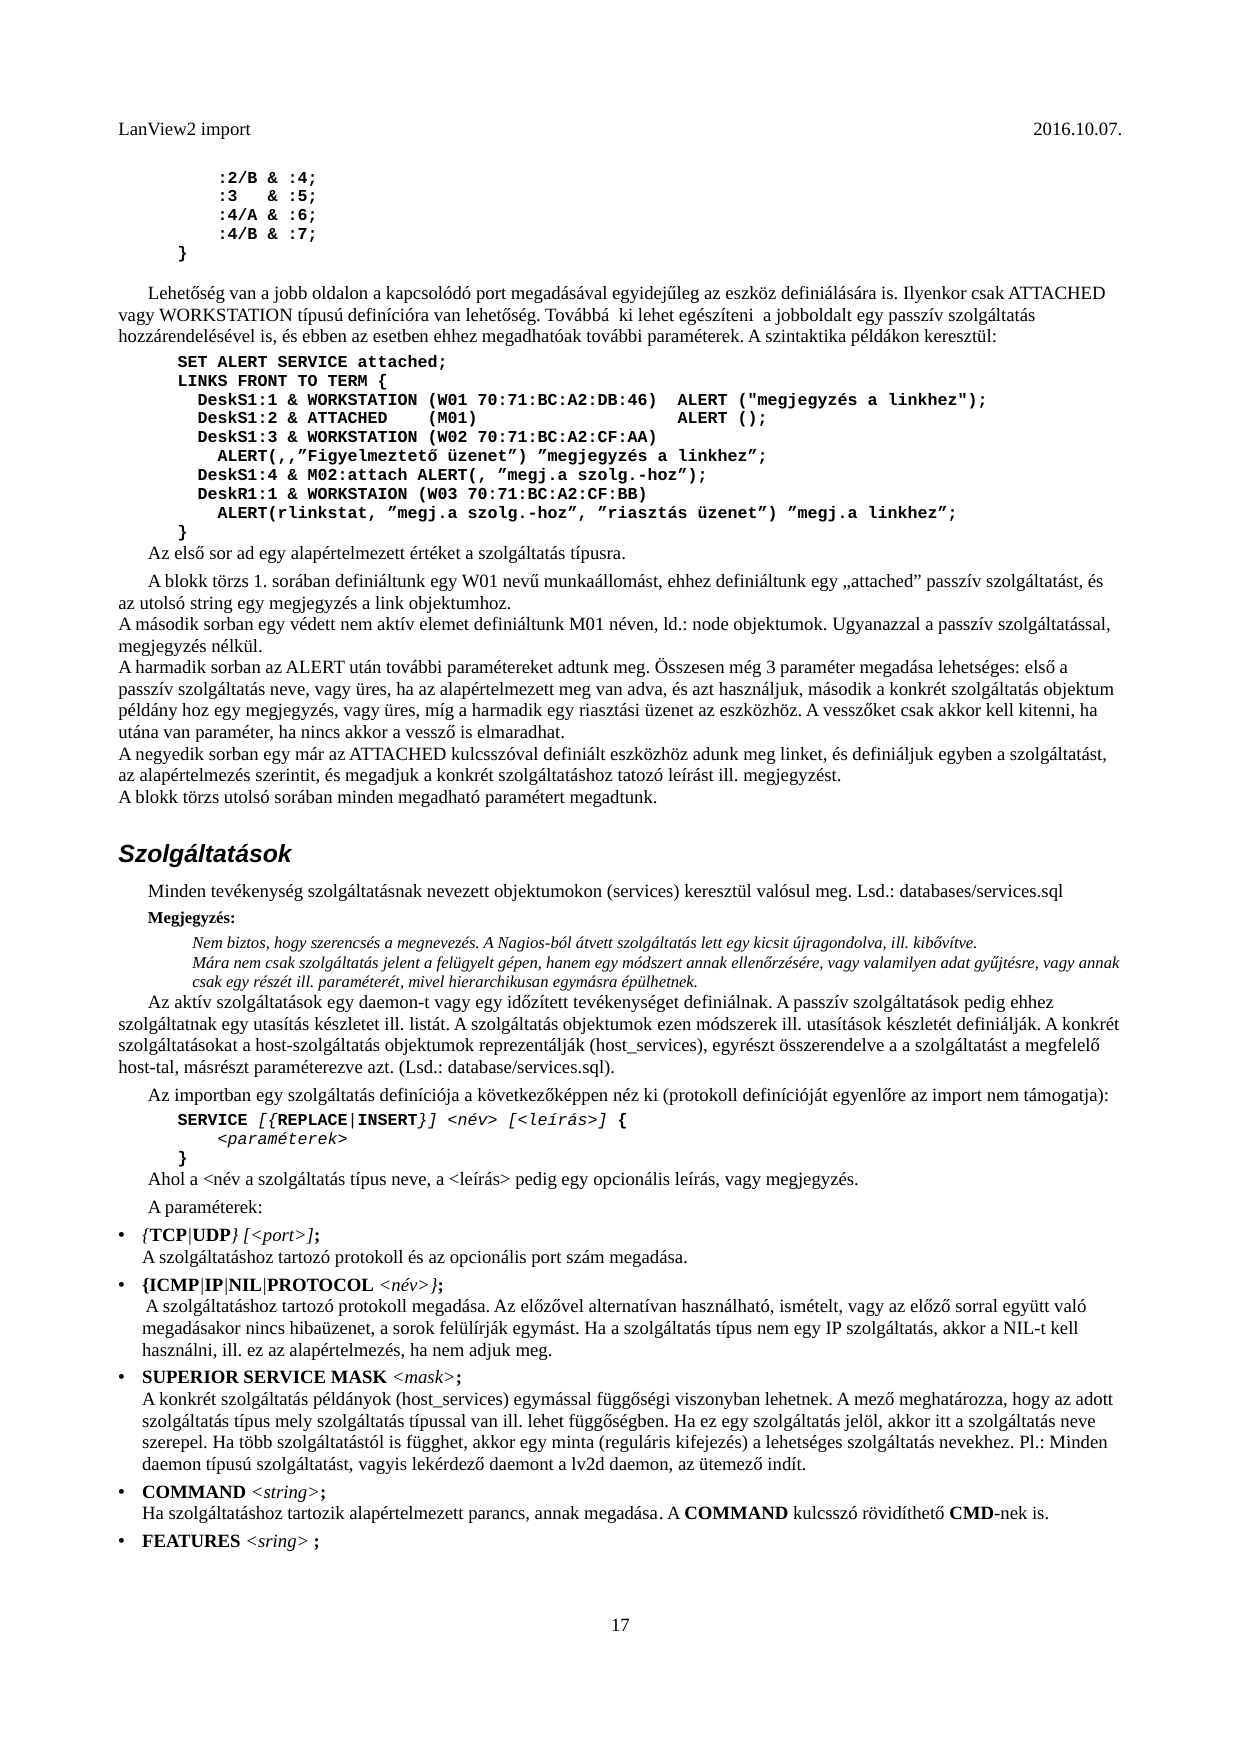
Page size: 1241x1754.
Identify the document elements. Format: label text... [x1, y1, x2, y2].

text Ahol a <név a szolgáltatás típus neve, a <leírás> pedig egy opcionális leírás, vagy megjegyzés. [118, 1168, 1122, 1190]
text Lehetőség van a jobb oldalon a kapcsolódó port megadásával egyidejűleg az eszköz definiálására is. Ilyenkor csak ATTACHED vagy WORKSTATION típusú definícióra van lehetőség. Továbbá ki lehet egészíteni a jobboldalt egy passzív szolgáltatás hozzárendelésével is, és ebben az esetben ehhez megadhatóak további paraméterek. A szintaktika példákon keresztül: [118, 282, 1122, 347]
text Megjegyzés: [118, 908, 1122, 927]
text ALERT(rlinkstat, ”megj.a szolg.-hoz”, ”riasztás üzenet”) ”megj.a linkhez”; [177, 504, 1122, 523]
text SERVICE [{REPLACE|INSERT}] <név> [<leírás>] { [177, 1112, 1122, 1130]
text :3 & :5; [177, 188, 1122, 207]
subtitle Szolgáltatások [118, 839, 1122, 867]
text Az első sor ad egy alapértelmezett értéket a szolgáltatás típusra. [118, 542, 1122, 563]
text A paraméterek: [118, 1196, 1122, 1218]
list SUPERIOR SERVICE MASK <mask>; A konkrét szolgáltatás példányok (host_services) egymással függőségi viszonyban lehetnek. A mező meghatározza, hogy az adott szolgáltatás típus mely szolgáltatás típussal van ill. lehet függőségben. Ha ez egy szolgáltatás jelöl, akkor itt a szolgáltatás neve szerepel. Ha több szolgáltatástól is függhet, akkor egy minta (reguláris kifejezés) a lehetséges szolgáltatás nevekhez. Pl.: Minden daemon típusú szolgáltatást, vagyis lekérdező daemont a lv2d daemon, az ütemező indít. [118, 1366, 1122, 1474]
text ALERT(,,”Figyelmeztető üzenet”) ”megjegyzés a linkhez”; [177, 448, 1122, 467]
text } [177, 523, 1122, 542]
list {ICMP|IP|NIL|PROTOCOL <név>}; A szolgáltatáshoz tartozó protokoll megadása. Az előzővel alternatívan használható, ismételt, vagy az előző sorral együtt való megadásakor nincs hibaüzenet, a sorok felülírják egymást. Ha a szolgáltatás típus nem egy IP szolgáltatás, akkor a NIL-t kell használni, ill. ez az alapértelmezés, ha nem adjuk meg. [118, 1274, 1122, 1360]
text :2/B & :4; [177, 169, 1122, 188]
text Az importban egy szolgáltatás definíciója a következőképpen néz ki (protokoll definícióját egyenlőre az import nem támogatja): [118, 1083, 1122, 1105]
text SET ALERT SERVICE attached; [177, 353, 1122, 372]
text } [177, 1149, 1122, 1168]
text :4/B & :7; [177, 226, 1122, 244]
text LINKS FRONT TO TERM { [177, 372, 1122, 391]
text } [177, 244, 1122, 263]
text DeskS1:3 & WORKSTATION (W02 70:71:BC:A2:CF:AA) [177, 429, 1122, 448]
list {TCP|UDP} [<port>]; A szolgáltatáshoz tartozó protokoll és az opcionális port szám megadása. [118, 1224, 1122, 1267]
text DeskS1:1 & WORKSTATION (W01 70:71:BC:A2:DB:46) ALERT ("megjegyzés a linkhez"); [177, 391, 1122, 410]
text Minden tevékenység szolgáltatásnak nevezett objektumokon (services) keresztül valósul meg. Lsd.: databases/services.sql [118, 880, 1122, 901]
text Nem biztos, hogy szerencsés a megnevezés. A Nagios-ból átvett szolgáltatás lett egy kicsit újragondolva, ill. kibővítve. [192, 933, 1122, 952]
text Az aktív szolgáltatások egy daemon-t vagy egy időzített tevékenységet definiálnak. A passzív szolgáltatások pedig ehhez szolgáltatnak egy utasítás készletet ill. listát. A szolgáltatás objektumok ezen módszerek ill. utasítások készletét definiálják. A konkrét szolgáltatásokat a host-szolgáltatás objektumok reprezentálják (host_services), egyrészt összerendelve a a szolgáltatást a megfelelő host-tal, másrészt paraméterezve azt. (Lsd.: database/services.sql). [118, 991, 1122, 1077]
text DeskR1:1 & WORKSTAION (W03 70:71:BC:A2:CF:BB) [177, 485, 1122, 504]
text DeskS1:2 & ATTACHED (M01) ALERT (); [177, 410, 1122, 429]
list COMMAND <string>; Ha szolgáltatáshoz tartozik alapértelmezett parancs, annak megadása. A COMMAND kulcsszó rövidíthető CMD-nek is. [118, 1481, 1122, 1524]
list FEATURES <sring> ; [118, 1530, 1122, 1552]
text DeskS1:4 & M02:attach ALERT(, ”megj.a szolg.-hoz”); [177, 467, 1122, 485]
text Mára nem csak szolgáltatás jelent a felügyelt gépen, hanem egy módszert annak ellenőrzésére, vagy valamilyen adat gyűjtésre, vagy annak csak egy részét ill. paraméterét, mivel hierarchikusan egymásra épülhetnek. [192, 952, 1122, 991]
text <paraméterek> [177, 1130, 1122, 1149]
text :4/A & :6; [177, 207, 1122, 226]
text A blokk törzs 1. sorában definiáltunk egy W01 nevű munkaállomást, ehhez definiáltunk egy „attached” passzív szolgáltatást, és az utolsó string egy megjegyzés a link objektumhoz. A második sorban egy védett nem aktív elemet definiáltunk M01 néven, ld.: node objektumok. Ugyanazzal a passzív szolgáltatással, megjegyzés nélkül. A harmadik sorban az ALERT után további paramétereket adtunk meg. Összesen még 3 paraméter megadása lehetséges: első a passzív szolgáltatás neve, vagy üres, ha az alapértelmezett meg van adva, és azt használjuk, második a konkrét szolgáltatás objektum példány hoz egy megjegyzés, vagy üres, míg a harmadik egy riasztási üzenet az eszközhöz. A vesszőket csak akkor kell kitenni, ha utána van paraméter, ha nincs akkor a vessző is elmaradhat. A negyedik sorban egy már az ATTACHED kulcsszóval definiált eszközhöz adunk meg linket, és definiáljuk egyben a szolgáltatást, az alapértelmezés szerintit, és megadjuk a konkrét szolgáltatáshoz tatozó leírást ill. megjegyzést. A blokk törzs utolsó sorában minden megadható paramétert megadtunk. [118, 570, 1122, 807]
